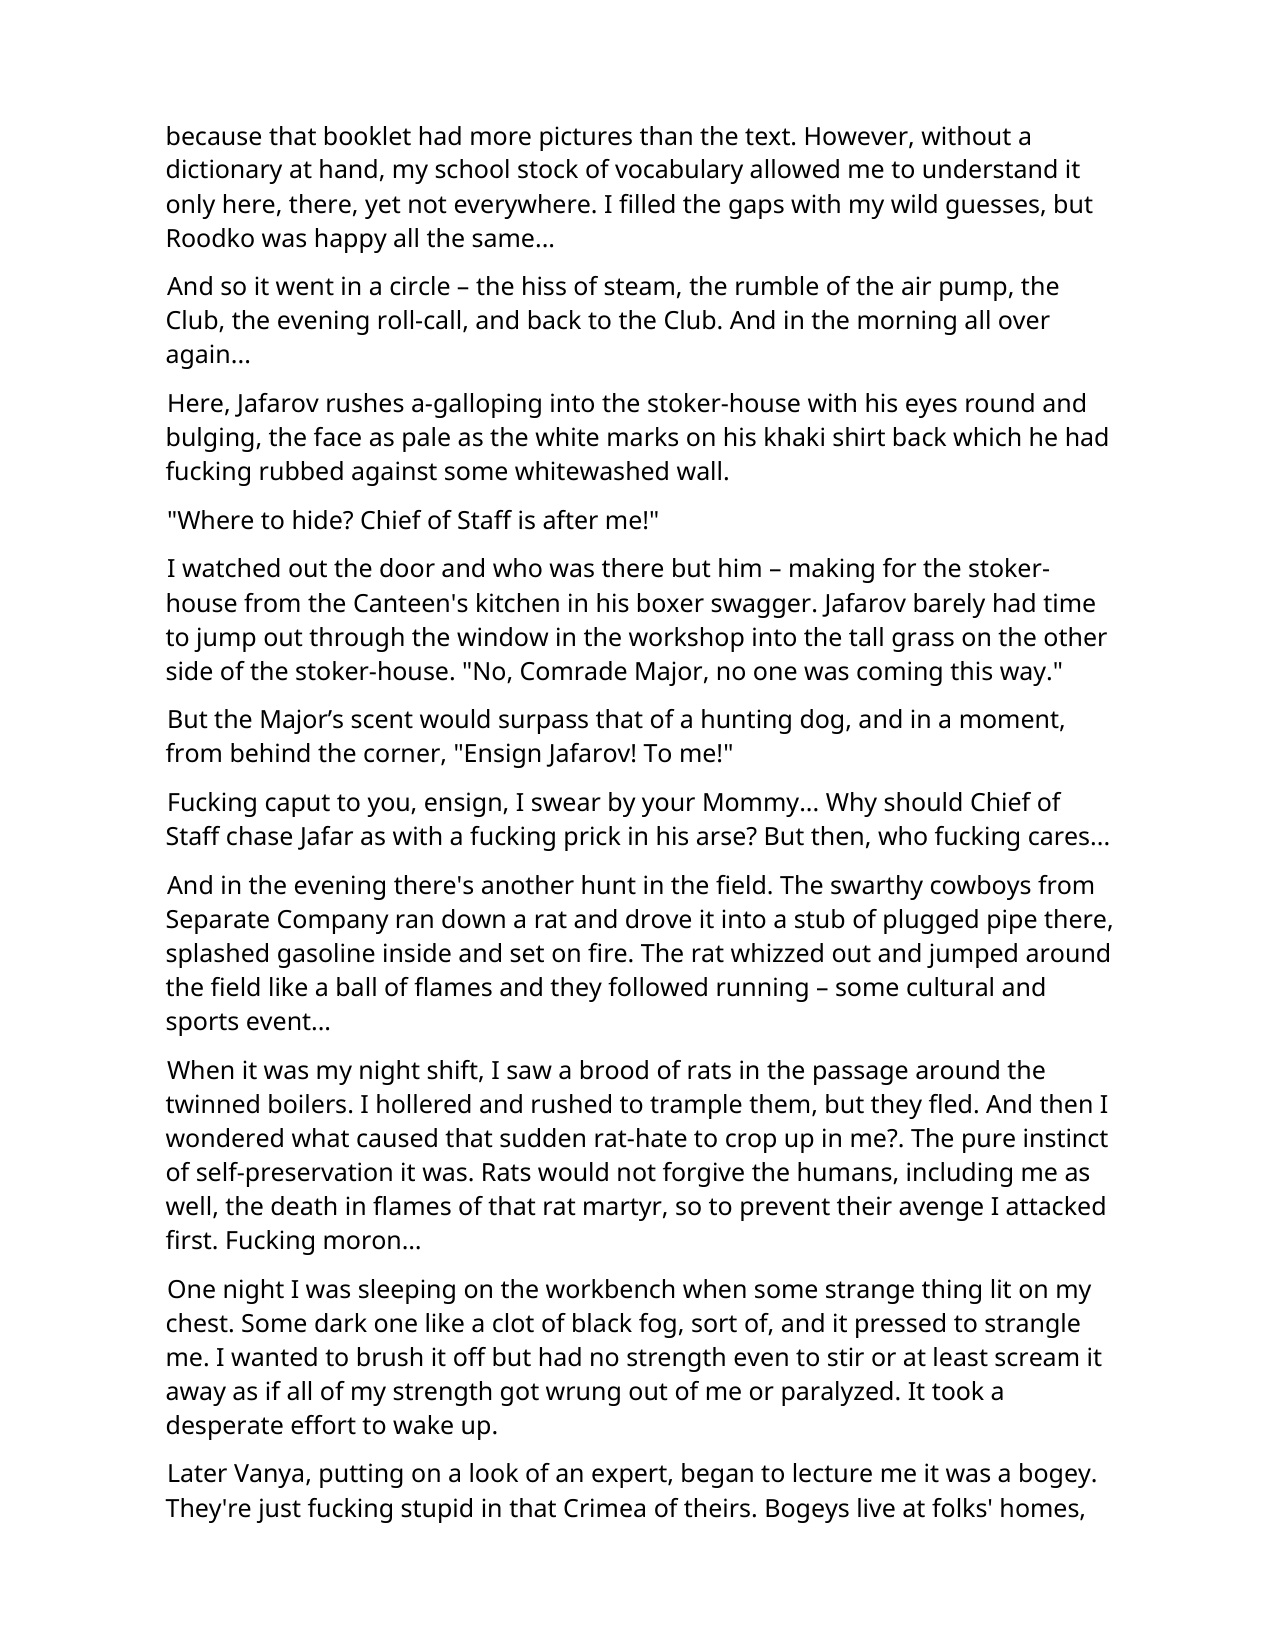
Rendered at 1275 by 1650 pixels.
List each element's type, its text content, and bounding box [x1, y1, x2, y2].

text And so it went in a circle – the hiss of steam, the rumble of the air pump, the Club, the evening roll-call, and back to the Club. And in the morning all over again... [165, 269, 1118, 371]
text because that booklet had more pictures than the text. However, without a dictionary at hand, my school stock of vocabulary allowed me to understand it only here, there, yet not everywhere. I filled the gaps with my wild guesses, but Roodko was happy all the same... [165, 118, 1118, 254]
text When it was my night shift, I saw a brood of rats in the passage around the twinned boilers. I hollered and rushed to trample them, but they fled. And then I wondered what caused that sudden rat-hate to crop up in me?. The pure instinct of self-preservation it was. Rats would not forgive the humans, including me as well, the death in flames of that rat martyr, so to prevent their avenge I attacked first. Fucking moron… [165, 1052, 1118, 1257]
text And in the evening there's another hunt in the field. The swarthy cowboys from Separate Company ran down a rat and drove it into a stub of plugged pipe there, splashed gasoline inside and set on fire. The rat whizzed out and jumped around the field like a ball of flames and they followed running – some cultural and sports event... [165, 867, 1118, 1038]
text I watched out the door and who was there but him – making for the stoker-house from the Canteen's kitchen in his boxer swagger. Jafarov barely had time to jump out through the window in the workshop into the tall grass on the other side of the stoker-house. "No, Comrade Major, no one was coming this way." [165, 551, 1118, 687]
text Fucking caput to you, ensign, I swear by your Mommy... Why should Chief of Staff chase Jafar as with a fucking prick in his arse? But then, who fucking cares... [165, 785, 1118, 853]
text But the Major’s scent would surpass that of a hunting dog, and in a moment, from behind the corner, "Ensign Jafarov! To me!" [165, 702, 1118, 770]
text "Where to hide? Chief of Staff is after me!" [165, 502, 1118, 537]
text Here, Jafarov rushes a-galloping into the stoker-house with his eyes round and bulging, the face as pale as the white marks on his khaki shirt back which he had fucking rubbed against some whitewashed wall. [165, 386, 1118, 488]
text Later Vanya, putting on a look of an expert, began to lecture me it was a bogey. They're just fucking stupid in that Crimea of theirs. Bogeys live at folks' homes, [165, 1456, 1118, 1524]
text One night I was sleeping on the workbench when some strange thing lit on my chest. Some dark one like a clot of black fog, sort of, and it pressed to strangle me. I wanted to brush it off but had no strength even to stir or at least scream it away as if all of my strength got wrung out of me or paralyzed. It took a desperate effort to wake up. [165, 1271, 1118, 1442]
